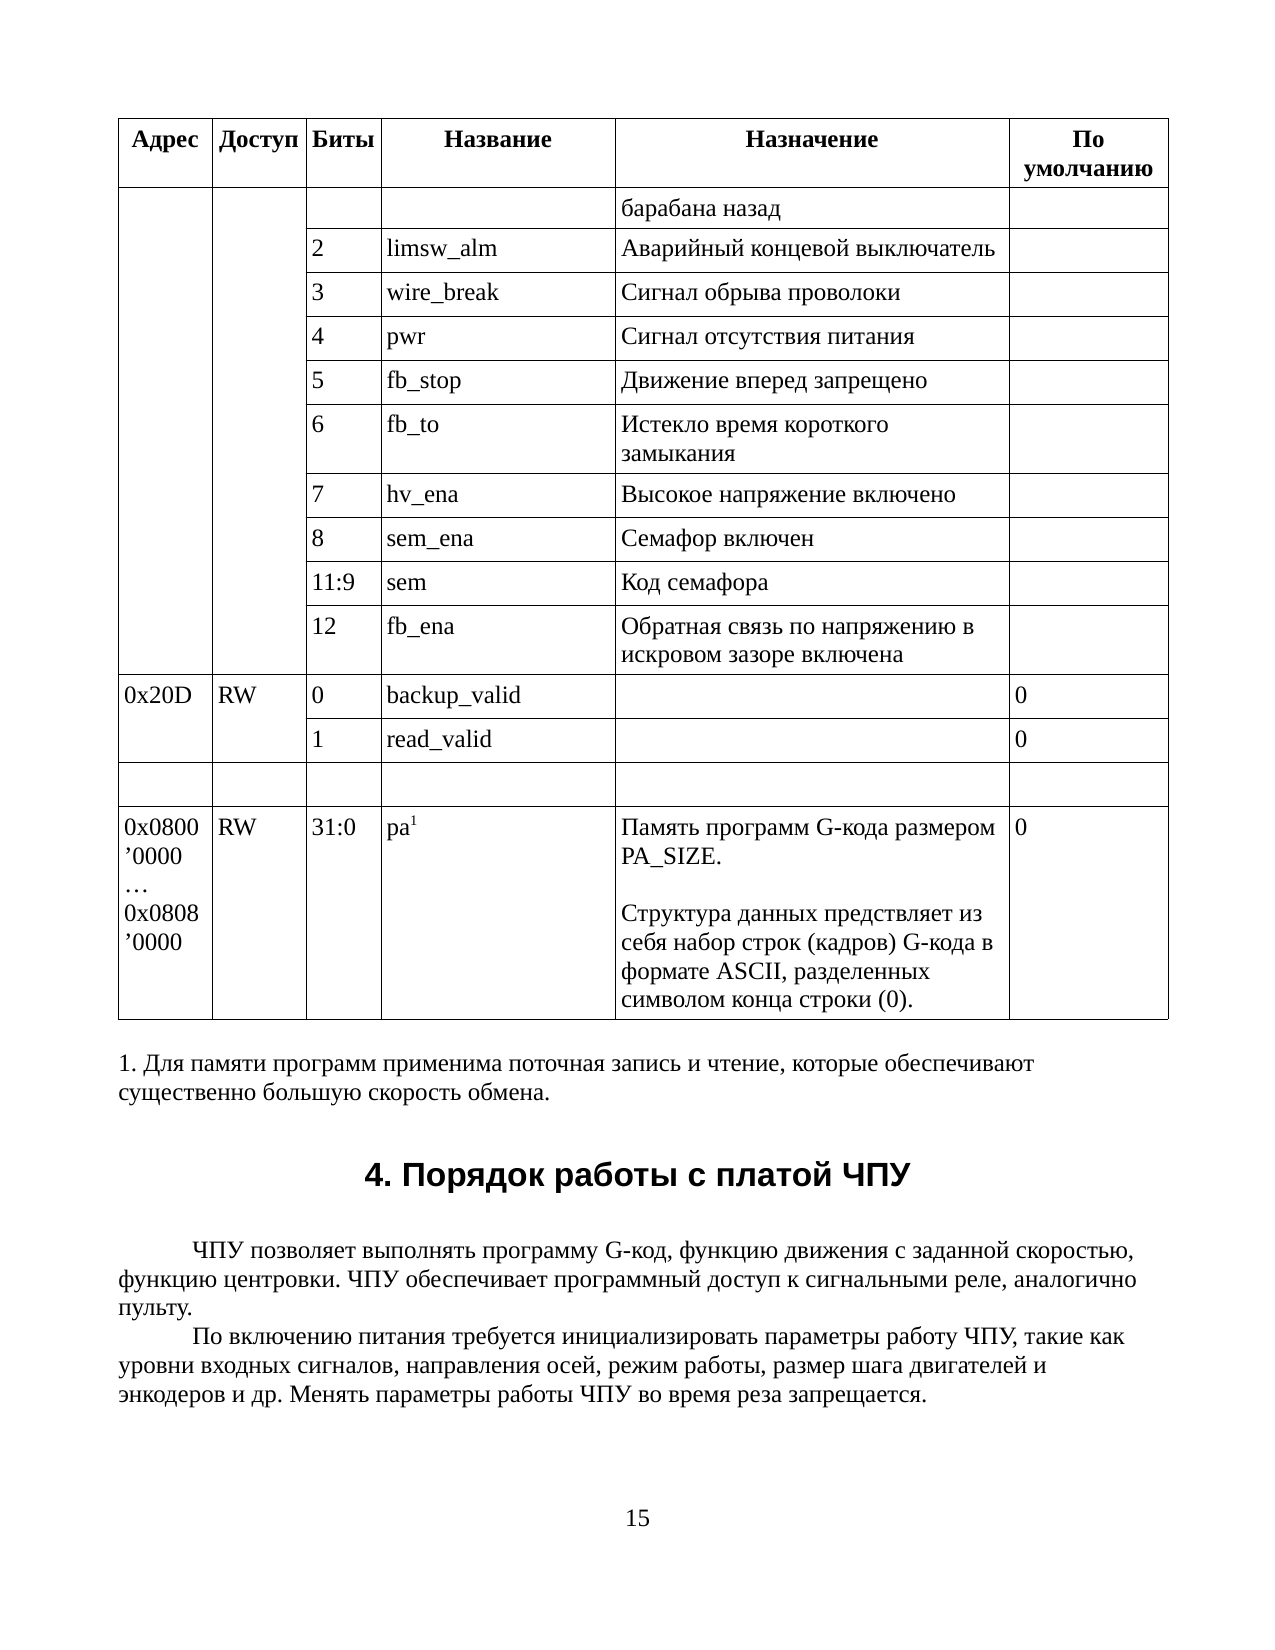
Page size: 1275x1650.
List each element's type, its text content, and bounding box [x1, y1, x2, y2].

table_cell [382, 763, 615, 806]
table_cell sem_ena [382, 518, 615, 561]
table_cell Аварийный концевой выключатель [616, 229, 1009, 272]
table_cell RW [213, 675, 306, 762]
table_cell 4 [307, 317, 381, 360]
table_header Название [382, 119, 615, 187]
table_cell 12 [307, 606, 381, 674]
table_cell 0x20D [119, 675, 212, 762]
table_cell 6 [307, 405, 381, 473]
table_cell fb_ena [382, 606, 615, 674]
table_cell pa1 [382, 807, 615, 1019]
table_cell 11:9 [307, 562, 381, 605]
table_header Доступ [213, 119, 306, 187]
table_cell [1010, 606, 1168, 674]
table_cell 31:0 [307, 807, 381, 1019]
table_cell Движение вперед запрещено [616, 361, 1009, 404]
table_cell [307, 188, 381, 227]
table_cell read_valid [382, 719, 615, 762]
table_cell backup_valid [382, 675, 615, 718]
table_cell [616, 763, 1009, 806]
table_cell [1010, 273, 1168, 316]
table_cell 5 [307, 361, 381, 404]
table_cell pwr [382, 317, 615, 360]
table_cell sem [382, 562, 615, 605]
table_cell Обратная связь по напряжению в искровом зазоре включена [616, 606, 1009, 674]
table_cell Истекло время короткого замыкания [616, 405, 1009, 473]
table_cell wire_break [382, 273, 615, 316]
table_cell [1010, 763, 1168, 806]
table_cell [1010, 405, 1168, 473]
table_cell [1010, 474, 1168, 517]
table_cell [1010, 229, 1168, 272]
table_cell limsw_alm [382, 229, 615, 272]
table_cell fb_stop [382, 361, 615, 404]
table_cell [1010, 361, 1168, 404]
table_cell 1 [307, 719, 381, 762]
table_cell [213, 763, 306, 806]
table_cell [1010, 562, 1168, 605]
table_cell Сигнал отсутствия питания [616, 317, 1009, 360]
table_header Биты [307, 119, 381, 187]
table_cell [119, 763, 212, 806]
table_cell 0 [1010, 807, 1168, 1019]
table_header Назначение [616, 119, 1009, 187]
table_cell [307, 763, 381, 806]
table_cell 3 [307, 273, 381, 316]
text По включению питания требуется инициализировать параметры работу ЧПУ, такие как уровни входных сигналов, направления осей, режим работы, размер шага двигателей и энкодеров и др. Менять параметры работы ЧПУ во время реза запрещается. [118, 1321, 1157, 1407]
table_cell Сигнал обрыва проволоки [616, 273, 1009, 316]
table_cell Код семафора [616, 562, 1009, 605]
table_cell hv_ena [382, 474, 615, 517]
table_header По умолчанию [1010, 119, 1168, 187]
table_cell Высокое напряжение включено [616, 474, 1009, 517]
table_cell 0 [307, 675, 381, 718]
table_cell Память программ G-кода размером PA_SIZE. Структура данных предствляет из себя набор строк (кадров) G-кода в формате ASCII, разделенных символом конца строки (0). [616, 807, 1009, 1019]
table_cell [616, 675, 1009, 718]
table_cell 0 [1010, 675, 1168, 718]
table_cell 0x0800’0000 … 0x0808’0000 [119, 807, 212, 1019]
subtitle 4. Порядок работы с платой ЧПУ [118, 1155, 1157, 1194]
table_cell fb_to [382, 405, 615, 473]
table_header Адрес [119, 119, 212, 187]
table_cell 8 [307, 518, 381, 561]
table_cell 0 [1010, 719, 1168, 762]
table_cell [382, 188, 615, 227]
table_cell 7 [307, 474, 381, 517]
table_cell 2 [307, 229, 381, 272]
table_cell [616, 719, 1009, 762]
table_cell барабана назад [616, 188, 1009, 227]
table_cell [1010, 518, 1168, 561]
table_cell RW [213, 807, 306, 1019]
table_cell [1010, 317, 1168, 360]
table_cell [1010, 188, 1168, 227]
text 1. Для памяти программ применима поточная запись и чтение, которые обеспечивают существенно большую скорость обмена. [118, 1048, 1157, 1105]
table_cell Семафор включен [616, 518, 1009, 561]
text ЧПУ позволяет выполнять программу G-код, функцию движения с заданной скоростью, функцию центровки. ЧПУ обеспечивает программный доступ к сигнальными реле, аналогично пульту. [118, 1235, 1157, 1321]
